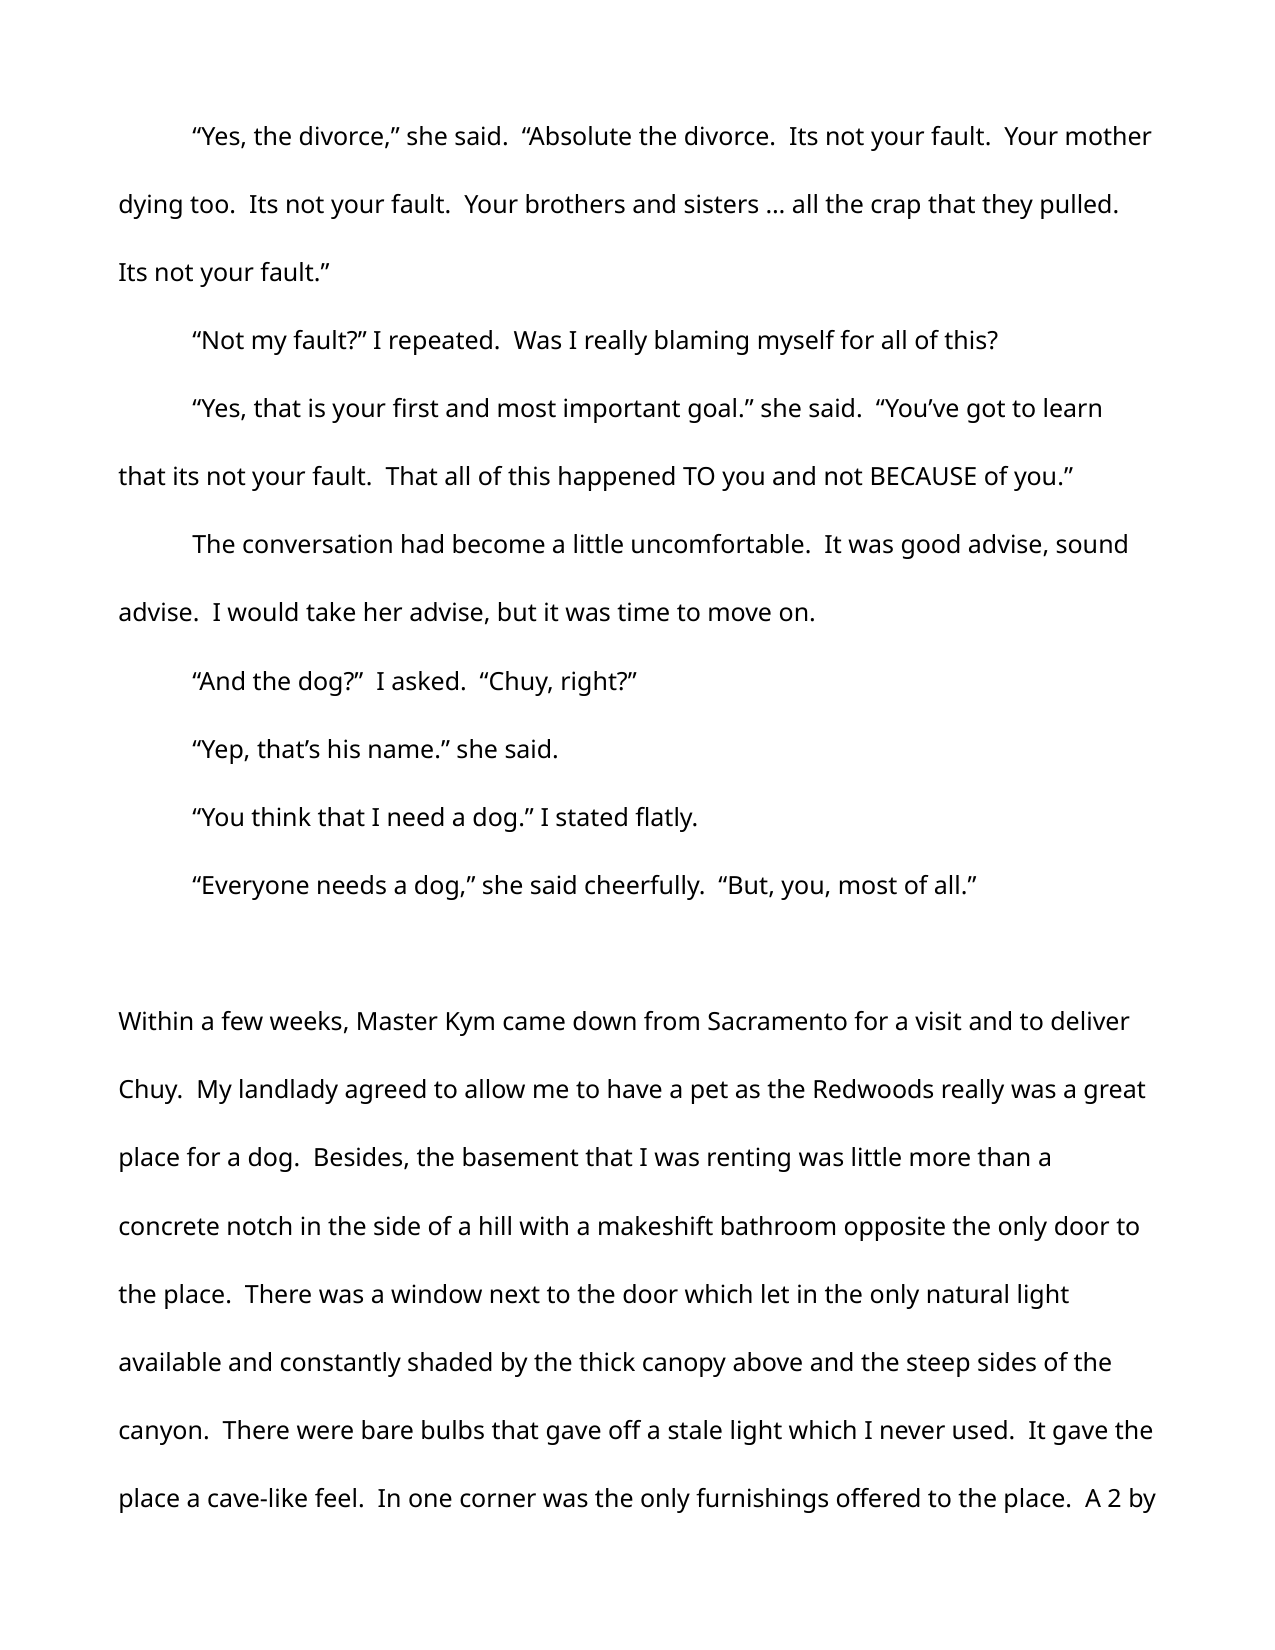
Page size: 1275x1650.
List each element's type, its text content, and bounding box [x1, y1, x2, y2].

text The conversation had become a little uncomfortable. It was good advise, sound advise. I would take her advise, but it was time to move on. [118, 527, 1157, 629]
text “Yes, the divorce,” she said. “Absolute the divorce. Its not your fault. Your mother dying too. Its not your fault. Your brothers and sisters … all the crap that they pulled. Its not your fault.” [118, 118, 1157, 288]
text “You think that I need a dog.” I stated flatly. [118, 799, 1157, 833]
text “Everyone needs a dog,” she said cheerfully. “But, you, most of all.” [118, 867, 1157, 902]
text “Not my fault?” I repeated. Was I really blaming myself for all of this? [118, 322, 1157, 357]
text “Yep, that’s his name.” she said. [118, 731, 1157, 765]
text Within a few weeks, Master Kym came down from Sacramento for a visit and to deliver Chuy. My landlady agreed to allow me to have a pet as the Redwoods really was a great place for a dog. Besides, the basement that I was renting was little more than a concrete notch in the side of a hill with a makeshift bathroom opposite the only door to the place. There was a window next to the door which let in the only natural light available and constantly shaded by the thick canopy above and the steep sides of the canyon. There were bare bulbs that gave off a stale light which I never used. It gave the place a cave-like feel. In one corner was the only furnishings offered to the place. A 2 by [118, 1004, 1157, 1515]
text “And the dog?” I asked. “Chuy, right?” [118, 663, 1157, 697]
text “Yes, that is your first and most important goal.” she said. “You’ve got to learn that its not your fault. That all of this happened TO you and not BECAUSE of you.” [118, 391, 1157, 493]
